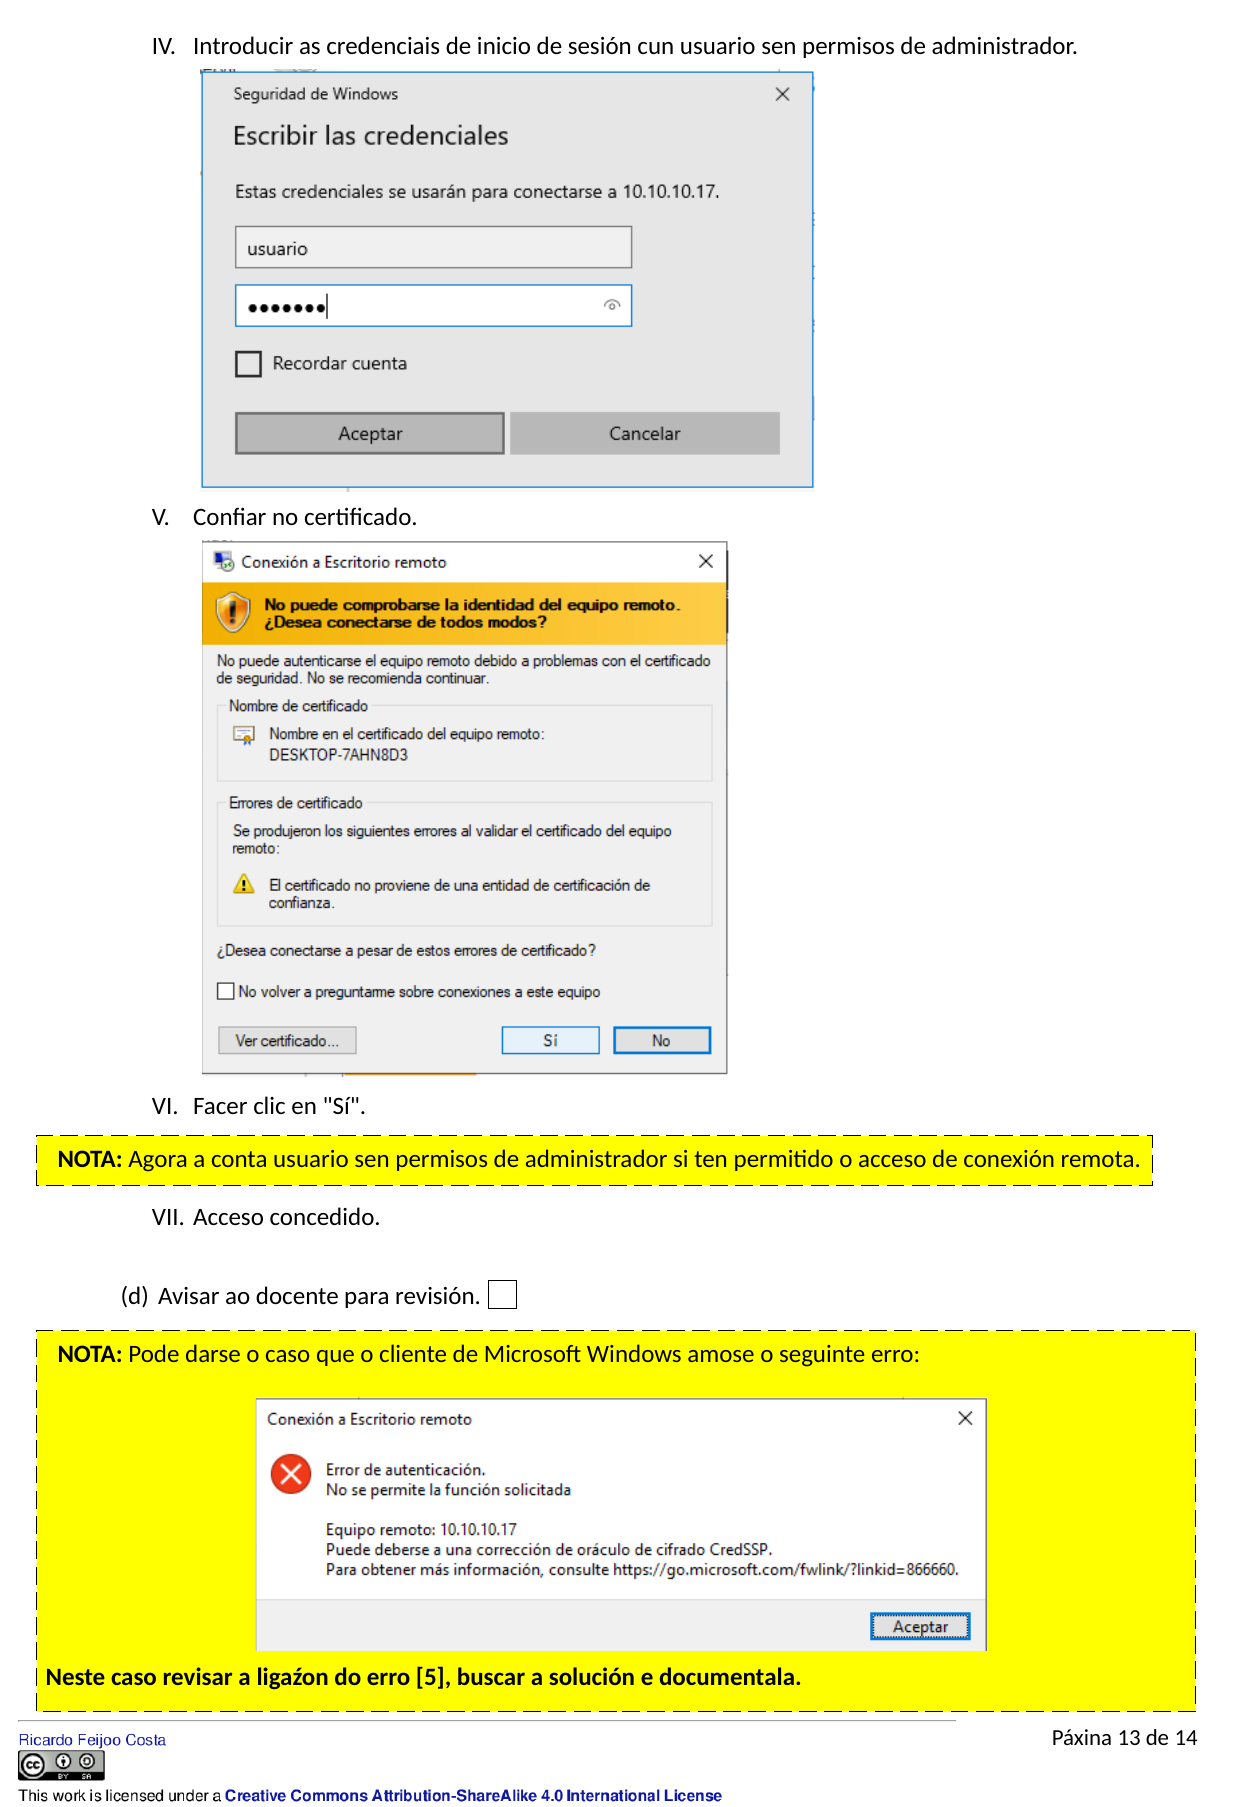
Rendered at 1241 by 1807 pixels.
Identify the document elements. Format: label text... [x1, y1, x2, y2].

list NOTA: Agora a conta usuario sen permisos de administrador si ten permitido o acceso de conexión remota. [22, 1143, 1197, 1174]
list IV. Introducir as credenciais de inicio de sesión cun usuario sen permisos de administrador. [116, 30, 1197, 60]
list Avisar ao docente para revisión. [120, 1280, 1197, 1311]
text Neste caso revisar a ligaźon do erro [5], buscar a solución e documentala. [45, 1661, 1197, 1691]
picture [8, 1715, 957, 1806]
list V. Confiar no certificado. [116, 501, 1197, 532]
picture [202, 540, 729, 1077]
picture [255, 1397, 987, 1651]
list VII. Acceso concedido. [116, 1202, 1197, 1232]
list VI. Facer clic en "Sí". [116, 1090, 1197, 1121]
picture [200, 69, 815, 492]
list NOTA: Pode darse o caso que o cliente de Microsoft Windows amose o seguinte erro: [22, 1338, 1197, 1369]
